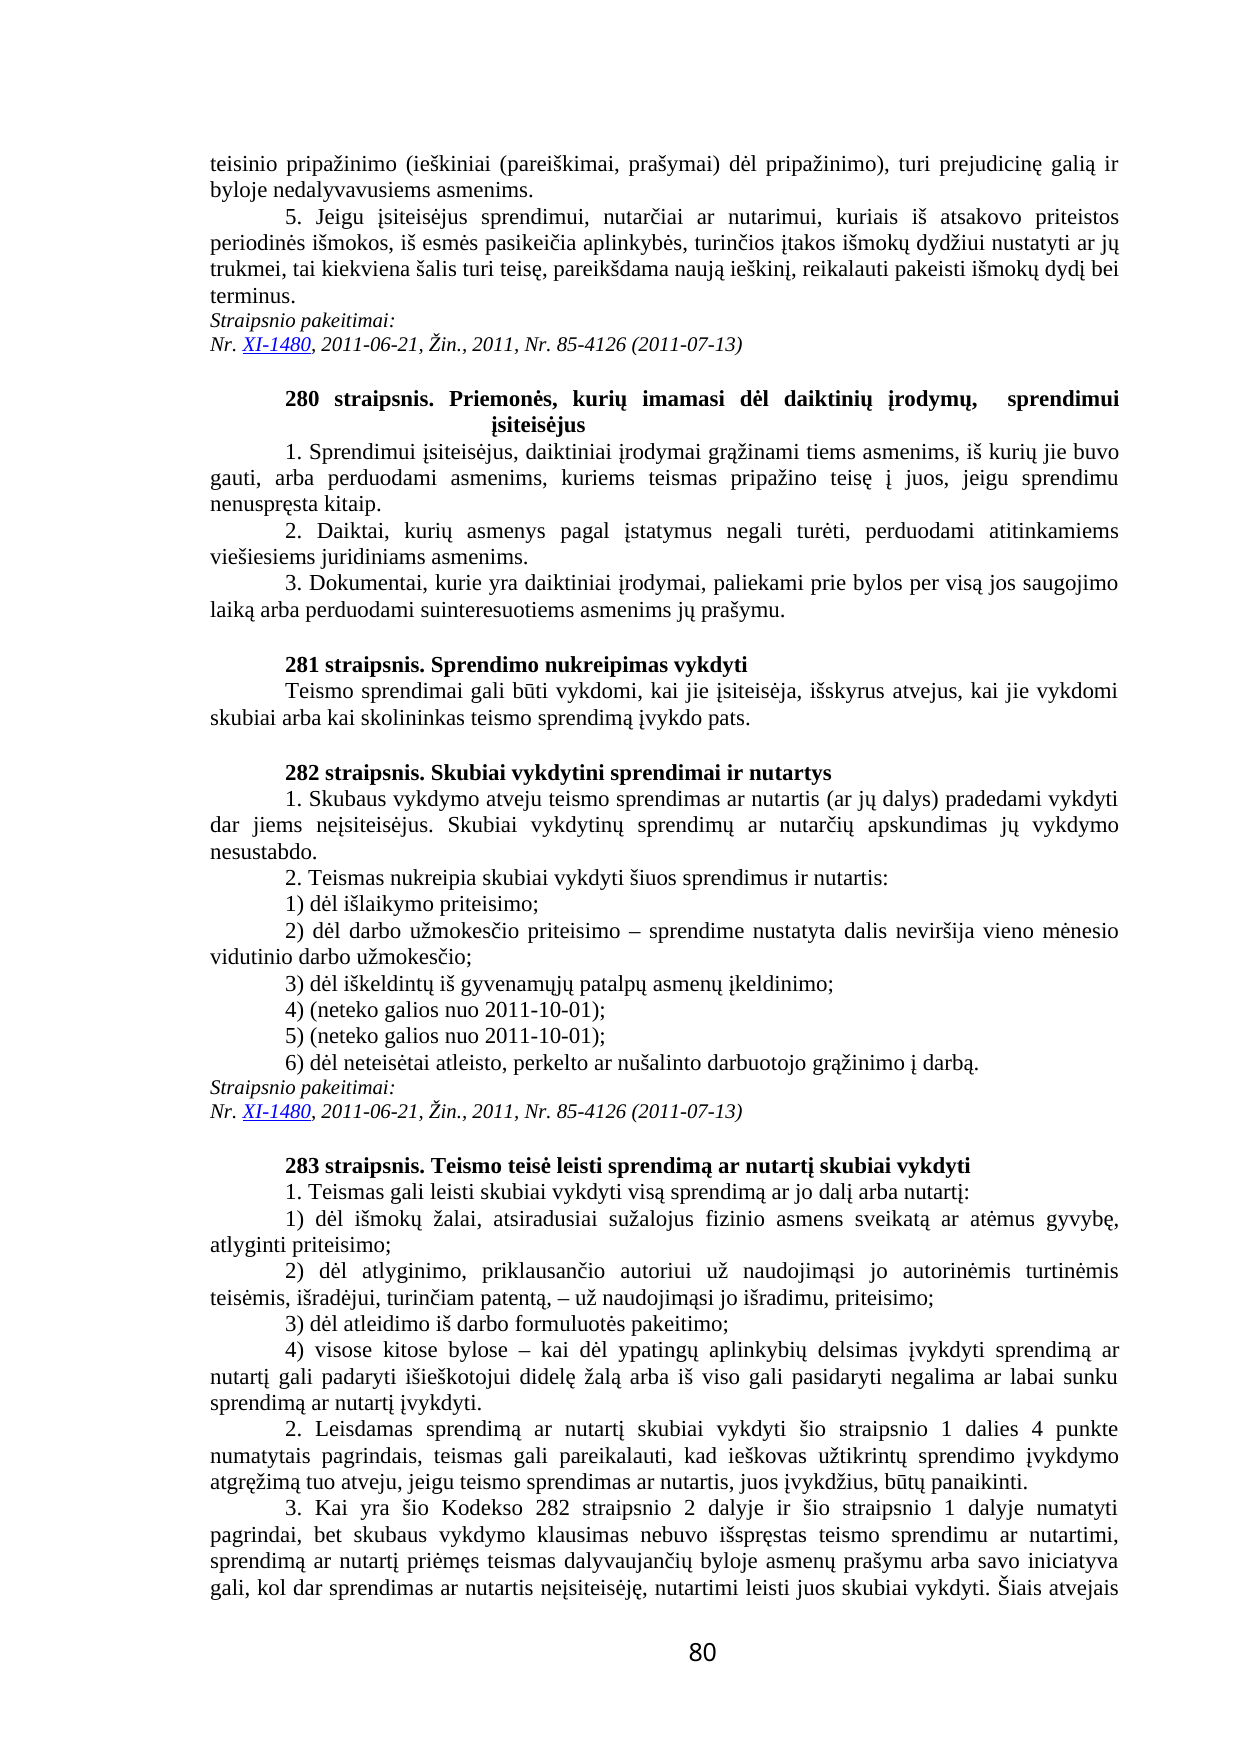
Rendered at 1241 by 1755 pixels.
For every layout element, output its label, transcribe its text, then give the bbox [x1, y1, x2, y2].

text 2. Teismas nukreipia skubiai vykdyti šiuos sprendimus ir nutartis: [210, 864, 1120, 891]
text 3) dėl iškeldintų iš gyvenamųjų patalpų asmenų įkeldinimo; [210, 969, 1120, 996]
text 4) visose kitose bylose – kai dėl ypatingų aplinkybių delsimas įvykdyti sprendimą ar nutartį gali padaryti išieškotojui didelę žalą arba iš viso gali pasidaryti negalima ar labai sunku sprendimą ar nutartį įvykdyti. [210, 1336, 1120, 1415]
text 1. Teismas gali leisti skubiai vykdyti visą sprendimą ar jo dalį arba nutartį: [210, 1178, 1120, 1204]
text 2) dėl atlyginimo, priklausančio autoriui už naudojimąsi jo autorinėmis turtinėmis teisėmis, išradėjui, turinčiam patentą, – už naudojimąsi jo išradimu, priteisimo; [210, 1257, 1120, 1310]
text 3. Dokumentai, kurie yra daiktiniai įrodymai, paliekami prie bylos per visą jos saugojimo laiką arba perduodami suinteresuotiems asmenims jų prašymu. [210, 569, 1120, 622]
text Nr. XI-1480, 2011-06-21, Žin., 2011, Nr. 85-4126 (2011-07-13) [210, 332, 1120, 356]
text 2. Daiktai, kurių asmenys pagal įstatymus negali turėti, perduodami atitinkamiems viešiesiems juridiniams asmenims. [210, 517, 1120, 569]
text 5) (neteko galios nuo 2011-10-01); [210, 1022, 1120, 1049]
text 2) dėl darbo užmokesčio priteisimo – sprendime nustatyta dalis neviršija vieno mėnesio vidutinio darbo užmokesčio; [210, 917, 1120, 969]
text 4) (neteko galios nuo 2011-10-01); [210, 996, 1120, 1022]
text 3) dėl atleidimo iš darbo formuluotės pakeitimo; [210, 1310, 1120, 1336]
text 1) dėl išmokų žalai, atsiradusiai sužalojus fizinio asmens sveikatą ar atėmus gyvybę, atlyginti priteisimo; [210, 1204, 1120, 1257]
text 5. Jeigu įsiteisėjus sprendimui, nutarčiai ar nutarimui, kuriais iš atsakovo priteistos periodinės išmokos, iš esmės pasikeičia aplinkybės, turinčios įtakos išmokų dydžiui nustatyti ar jų trukmei, tai kiekviena šalis turi teisę, pareikšdama naują ieškinį, reikalauti pakeisti išmokų dydį bei terminus. [210, 203, 1120, 308]
text teisinio pripažinimo (ieškiniai (pareiškimai, prašymai) dėl pripažinimo), turi prejudicinę galią ir byloje nedalyvavusiems asmenims. [210, 150, 1120, 203]
text 1) dėl išlaikymo priteisimo; [210, 891, 1120, 917]
text Teismo sprendimai gali būti vykdomi, kai jie įsiteisėja, išskyrus atvejus, kai jie vykdomi skubiai arba kai skolininkas teismo sprendimą įvykdo pats. [210, 677, 1120, 730]
text 280 straipsnis. Priemonės, kurių imamasi dėl daiktinių įrodymų, sprendimui įsiteisėjus [285, 385, 1120, 438]
text 1. Sprendimui įsiteisėjus, daiktiniai įrodymai grąžinami tiems asmenims, iš kurių jie buvo gauti, arba perduodami asmenims, kuriems teismas pripažino teisę į juos, jeigu sprendimu nenuspręsta kitaip. [210, 438, 1120, 517]
text 2. Leisdamas sprendimą ar nutartį skubiai vykdyti šio straipsnio 1 dalies 4 punkte numatytais pagrindais, teismas gali pareikalauti, kad ieškovas užtikrintų sprendimo įvykdymo atgręžimą tuo atveju, jeigu teismo sprendimas ar nutartis, juos įvykdžius, būtų panaikinti. [210, 1415, 1120, 1494]
text 282 straipsnis. Skubiai vykdytini sprendimai ir nutartys [210, 759, 1120, 785]
text 281 straipsnis. Sprendimo nukreipimas vykdyti [210, 651, 1120, 677]
text 6) dėl neteisėtai atleisto, perkelto ar nušalinto darbuotojo grąžinimo į darbą. [210, 1049, 1120, 1075]
text Nr. XI-1480, 2011-06-21, Žin., 2011, Nr. 85-4126 (2011-07-13) [210, 1099, 1120, 1123]
text 3. Kai yra šio Kodekso 282 straipsnio 2 dalyje ir šio straipsnio 1 dalyje numatyti pagrindai, bet skubaus vykdymo klausimas nebuvo išspręstas teismo sprendimu ar nutartimi, sprendimą ar nutartį priėmęs teismas dalyvaujančių byloje asmenų prašymu arba savo iniciatyva gali, kol dar sprendimas ar nutartis neįsiteisėję, nutartimi leisti juos skubiai vykdyti. Šiais atvejais [210, 1494, 1120, 1600]
text 1. Skubaus vykdymo atveju teismo sprendimas ar nutartis (ar jų dalys) pradedami vykdyti dar jiems neįsiteisėjus. Skubiai vykdytinų sprendimų ar nutarčių apskundimas jų vykdymo nesustabdo. [210, 785, 1120, 864]
text Straipsnio pakeitimai: [210, 1075, 1120, 1099]
text Straipsnio pakeitimai: [210, 308, 1120, 332]
text 283 straipsnis. Teismo teisė leisti sprendimą ar nutartį skubiai vykdyti [210, 1152, 1120, 1178]
